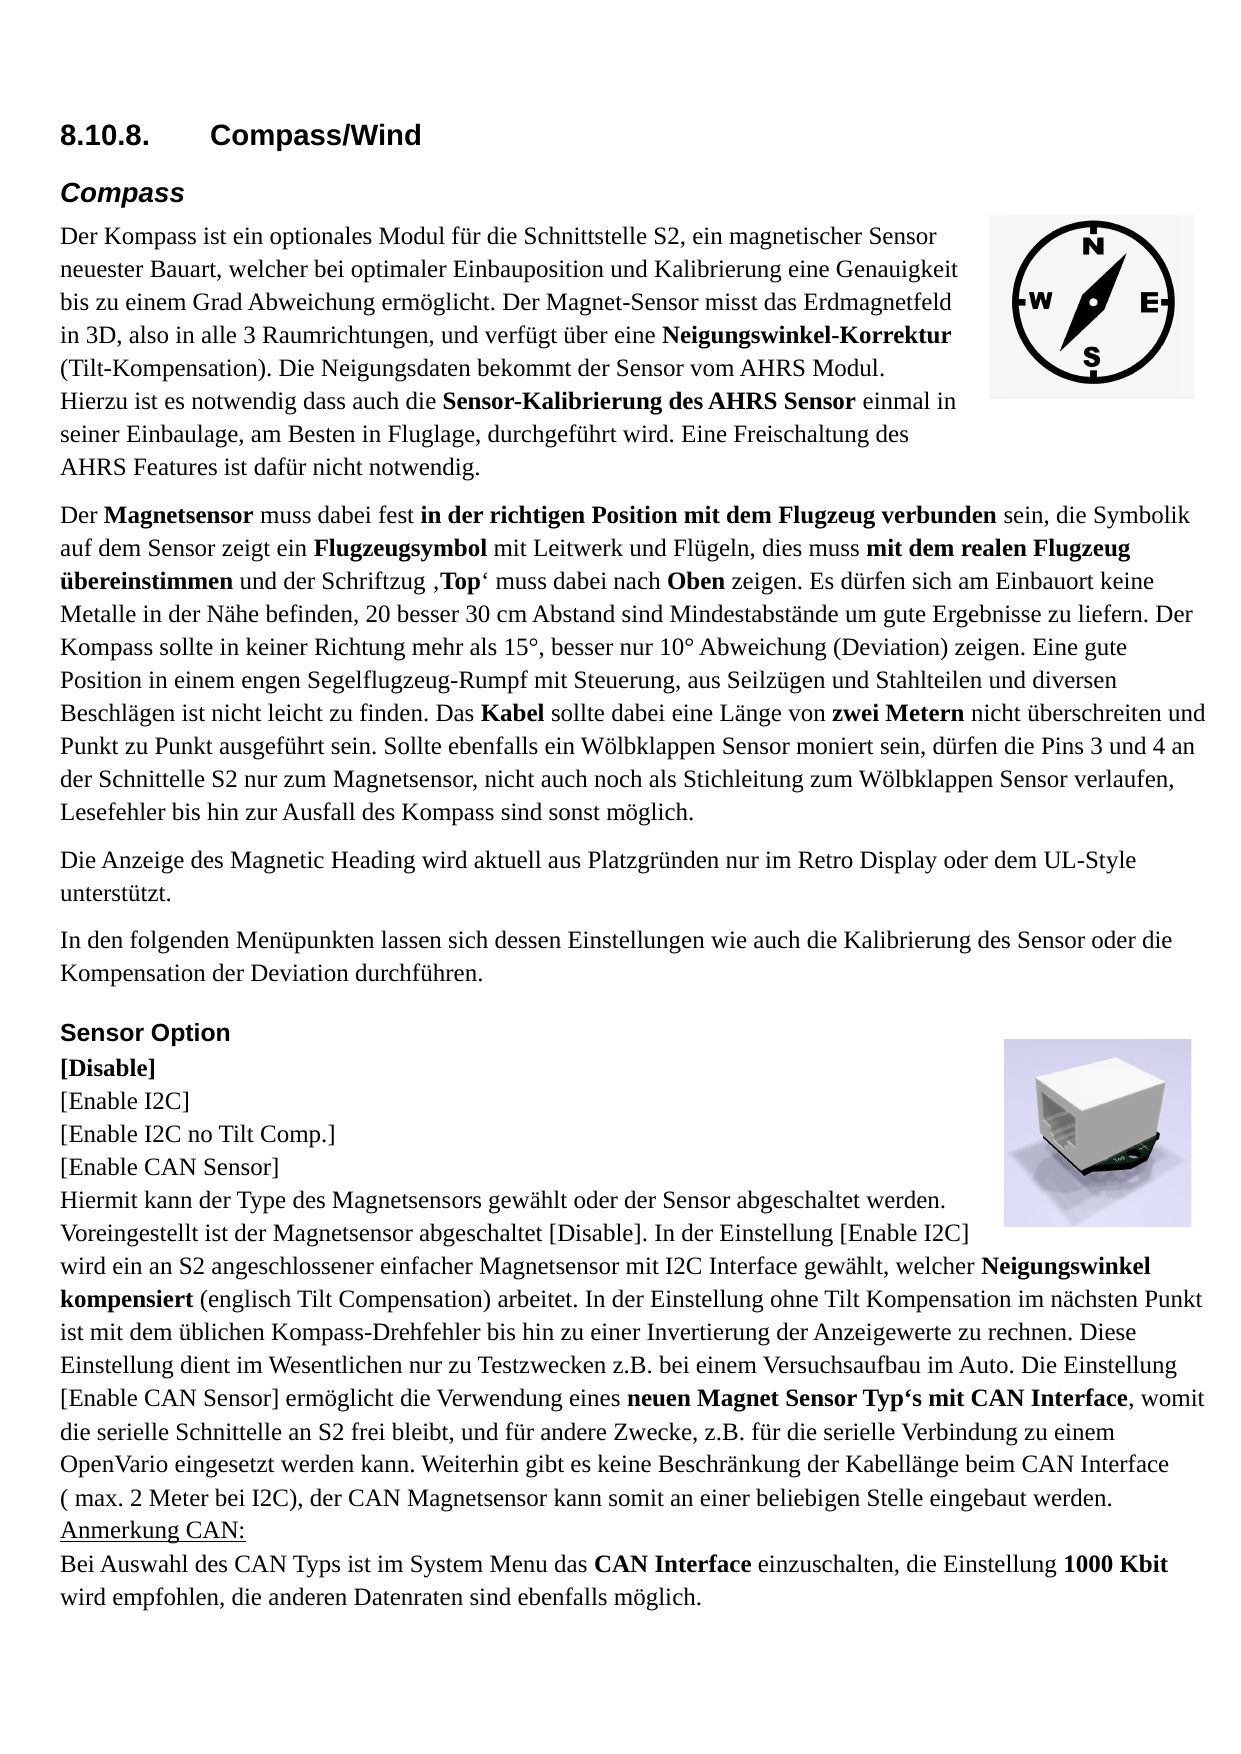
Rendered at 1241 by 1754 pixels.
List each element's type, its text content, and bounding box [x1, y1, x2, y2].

subtitle Compass [60, 177, 1207, 209]
text [Enable I2C] [60, 1086, 1003, 1115]
text [Enable I2C no Tilt Comp.] [60, 1119, 1003, 1148]
text [Enable CAN Sensor] [60, 1152, 1003, 1181]
text Der Magnetsensor muss dabei fest in der richtigen Position mit dem Flugzeug verbunden sein, die Symbolik auf dem Sensor zeigt ein Flugzeugsymbol mit Leitwerk und Flügeln, dies muss mit dem realen Flugzeug übereinstimmen und der Schriftzug ‚Top‘ muss dabei nach Oben zeigen. Es dürfen sich am Einbauort keine Metalle in der Nähe befinden, 20 besser 30 cm Abstand sind Mindestabstände um gute Ergebnisse zu liefern. Der Kompass sollte in keiner Richtung mehr als 15°, besser nur 10° Abweichung (Deviation) zeigen. Eine gute Position in einem engen Segelflugzeug-Rumpf mit Steuerung, aus Seilzügen und Stahlteilen und diversen Beschlägen ist nicht leicht zu finden. Das Kabel sollte dabei eine Länge von zwei Metern nicht überschreiten und Punkt zu Punkt ausgeführt sein. Sollte ebenfalls ein Wölbklappen Sensor moniert sein, dürfen die Pins 3 und 4 an der Schnittelle S2 nur zum Magnetsensor, nicht auch noch als Stichleitung zum Wölbklappen Sensor verlaufen, Lesefehler bis hin zur Ausfall des Kompass sind sonst möglich. [60, 500, 1207, 826]
text Die Anzeige des Magnetic Heading wird aktuell aus Platzgründen nur im Retro Display oder dem UL-Style unterstützt. [60, 845, 1207, 907]
picture [1003, 1039, 1192, 1227]
text Anmerkung CAN: [60, 1516, 1207, 1544]
text Hiermit kann der Type des Magnetsensors gewählt oder der Sensor abgeschaltet werden. Voreingestellt ist der Magnetsensor abgeschaltet [Disable]. In der Einstellung [Enable I2C] wird ein an S2 angeschlossener einfacher Magnetsensor mit I2C Interface gewählt, welcher Neigungswinkel kompensiert (englisch Tilt Compensation) arbeitet. In der Einstellung ohne Tilt Kompensation im nächsten Punkt ist mit dem üblichen Kompass-Drehfehler bis hin zu einer Invertierung der Anzeigewerte zu rechnen. Diese Einstellung dient im Wesentlichen nur zu Testzwecken z.B. bei einem Versuchsaufbau im Auto. Die Einstellung [Enable CAN Sensor] ermöglicht die Verwendung eines neuen Magnet Sensor Typ‘s mit CAN Interface, womit die serielle Schnittelle an S2 frei bleibt, und für andere Zwecke, z.B. für die serielle Verbindung zu einem OpenVario eingesetzt werden kann. Weiterhin gibt es keine Beschränkung der Kabellänge beim CAN Interface ( max. 2 Meter bei I2C), der CAN Magnetsensor kann somit an einer beliebigen Stelle eingebaut werden. [60, 1185, 1207, 1511]
text [1192, 1152, 1207, 1181]
text Der Kompass ist ein optionales Modul für die Schnittstelle S2, ein magnetischer Sensor neuester Bauart, welcher bei optimaler Einbauposition und Kalibrierung eine Genauigkeit bis zu einem Grad Abweichung ermöglicht. Der Magnet-Sensor misst das Erdmagnetfeld in 3D, also in alle 3 Raumrichtungen, und verfügt über eine Neigungswinkel-Korrektur (Tilt-Kompensation). Die Neigungsdaten bekommt der Sensor vom AHRS Modul. Hierzu ist es notwendig dass auch die Sensor-Kalibrierung des AHRS Sensor einmal in seiner Einbaulage, am Besten in Fluglage, durchgeführt wird. Eine Freischaltung des AHRS Features ist dafür nicht notwendig. [60, 221, 1207, 481]
subtitle Compass/Wind [60, 118, 1207, 152]
text [Disable] [60, 1053, 1003, 1082]
text Bei Auswahl des CAN Typs ist im System Menu das CAN Interface einzuschalten, die Einstellung 1000 Kbit wird empfohlen, die anderen Datenraten sind ebenfalls möglich. [60, 1549, 1207, 1610]
text [1192, 1086, 1207, 1115]
text [1192, 1053, 1207, 1082]
picture [989, 215, 1194, 399]
text In den folgenden Menüpunkten lassen sich dessen Einstellungen wie auch die Kalibrierung des Sensor oder die Kompensation der Deviation durchführen. [60, 925, 1207, 987]
subtitle Sensor Option [60, 1018, 1207, 1047]
